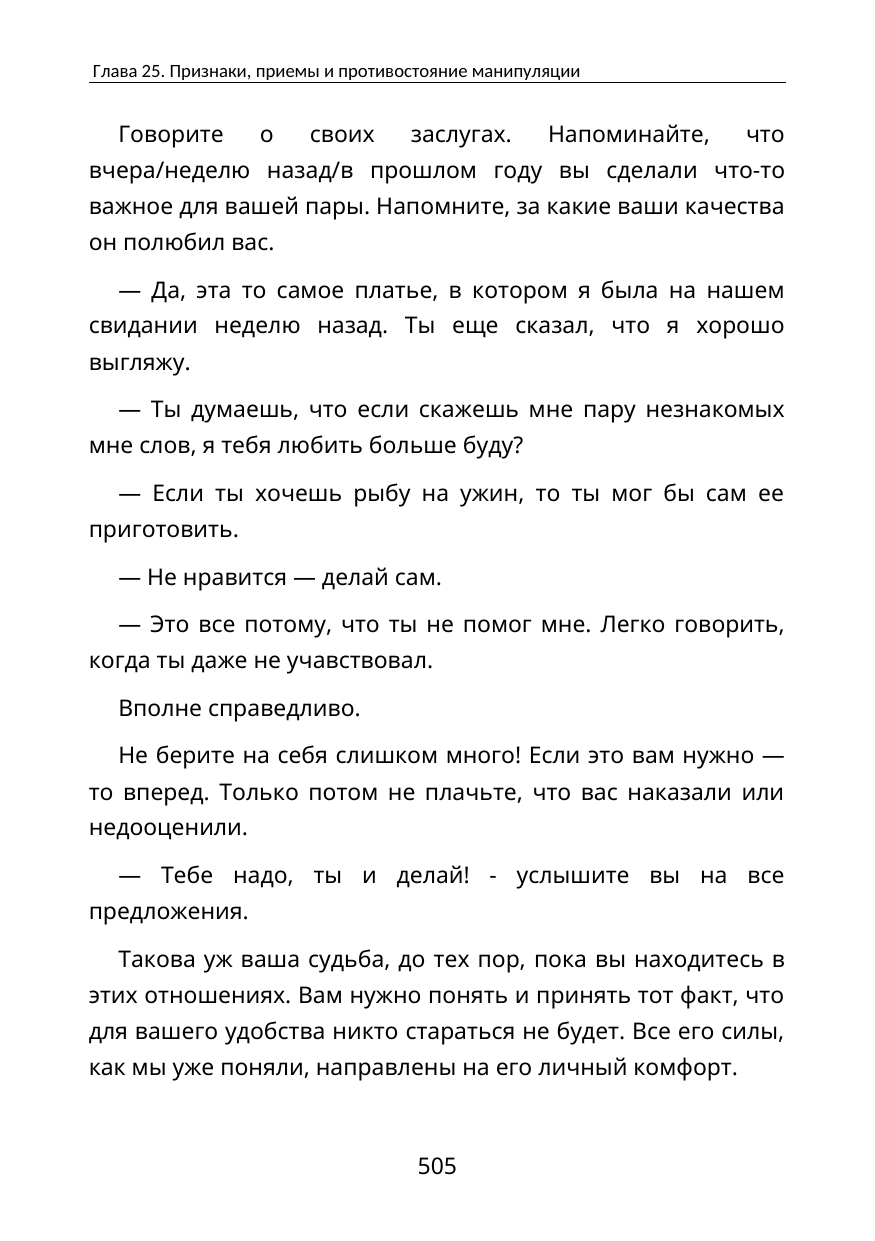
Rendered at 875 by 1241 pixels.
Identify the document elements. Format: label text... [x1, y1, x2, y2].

text — Это все потому, что ты не помог мне. Легко говорить, когда ты даже не учавствовал. [88, 608, 786, 675]
text — Не нравится — делай сам. [88, 560, 786, 592]
text Такова уж ваша судьба, до тех пор, пока вы находитесь в этих отношениях. Вам нужно понять и принять тот факт, что для вашего удобства никто стараться не будет. Все его силы, как мы уже поняли, направлены на его личный комфорт. [88, 943, 786, 1082]
text Не берите на себя слишком много! Если это вам нужно — то вперед. Только потом не плачьте, что вас наказали или недооценили. [88, 739, 786, 843]
text Вполне справедливо. [88, 692, 786, 723]
text — Тебе надо, ты и делай! - услышите вы на все предложения. [88, 859, 786, 926]
text Говорите о своих заслугах. Напоминайте, что вчера/неделю назад/в прошлом году вы сделали что-то важное для вашей пары. Напомните, за какие ваши качества он полюбил вас. [88, 118, 786, 257]
text — Да, эта то самое платье, в котором я была на нашем свидании неделю назад. Ты еще сказал, что я хорошо выгляжу. [88, 273, 786, 377]
text — Ты думаешь, что если скажешь мне пару незнакомых мне слов, я тебя любить больше буду? [88, 393, 786, 460]
text — Если ты хочешь рыбу на ужин, то ты мог бы сам ее приготовить. [88, 477, 786, 544]
